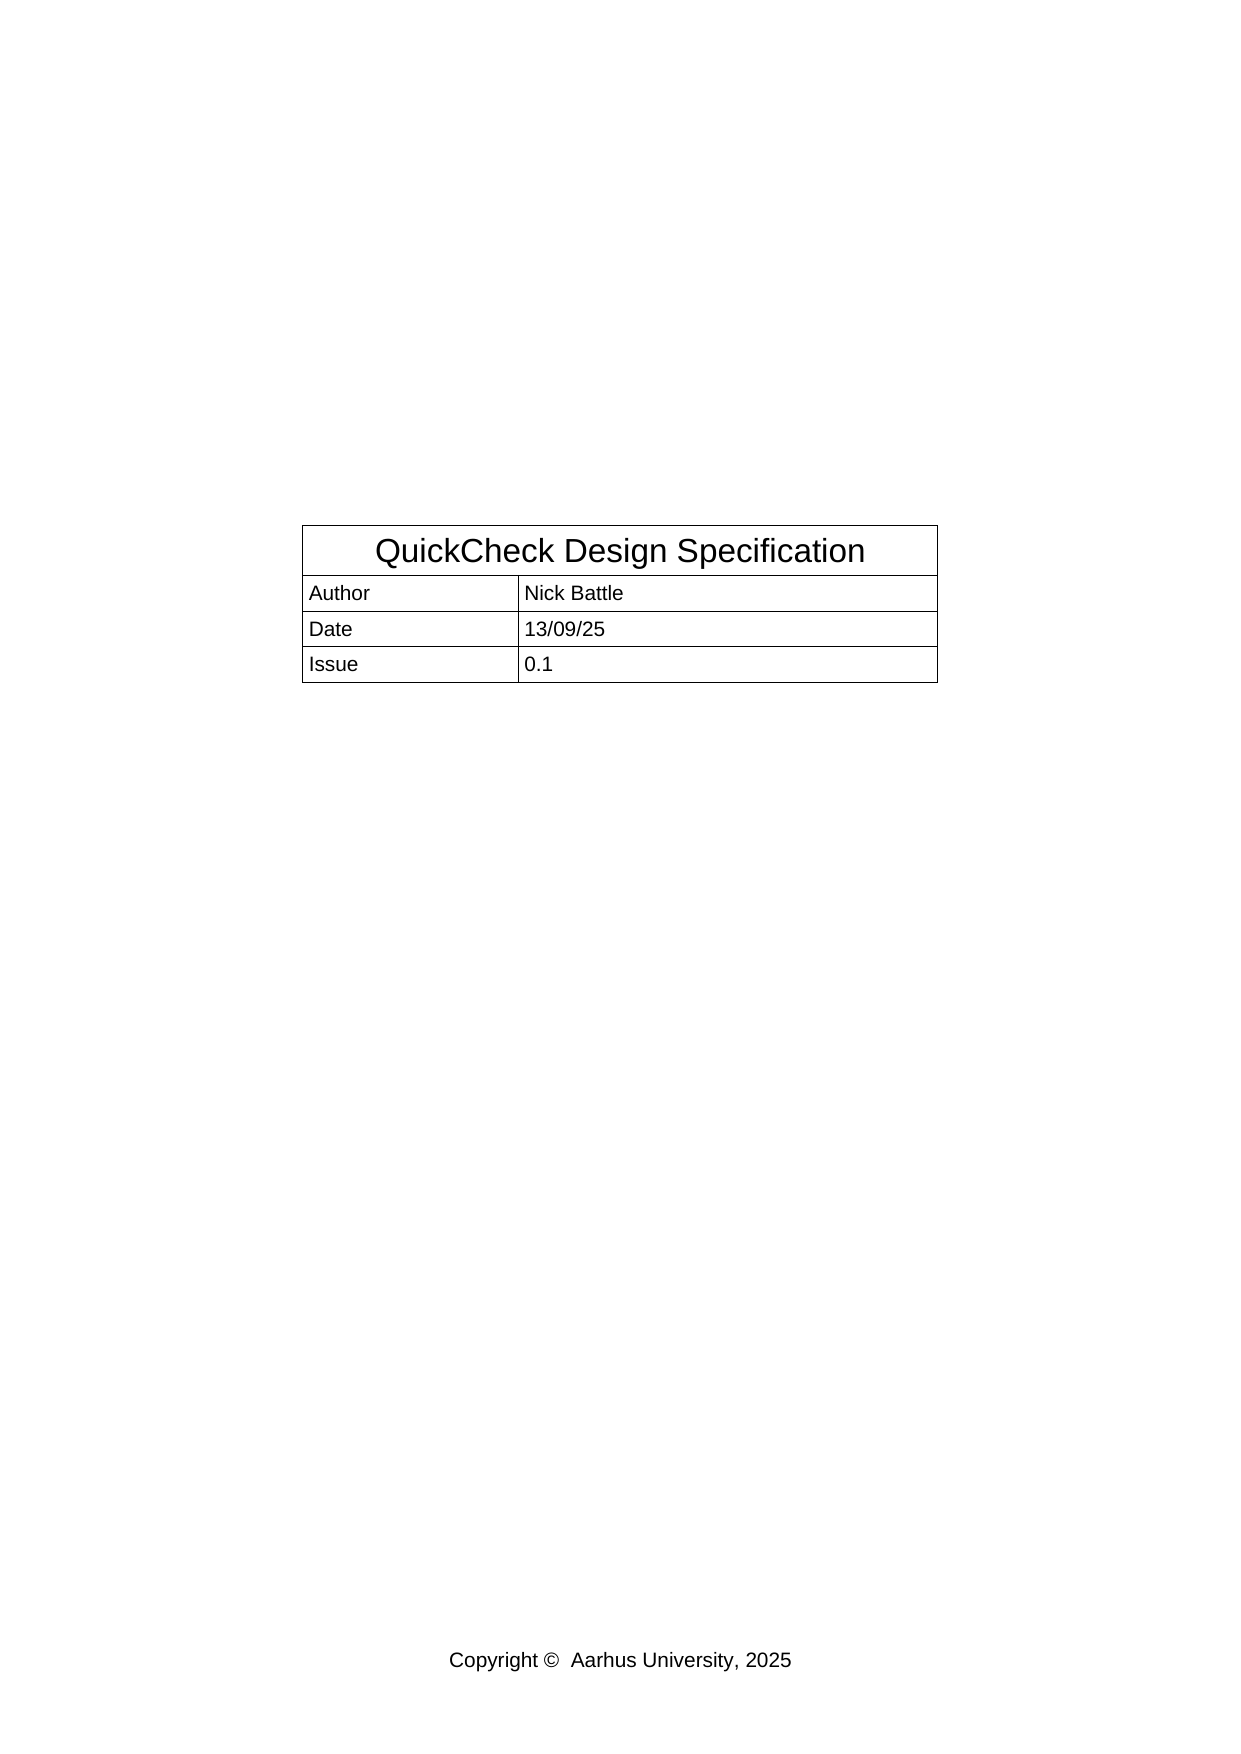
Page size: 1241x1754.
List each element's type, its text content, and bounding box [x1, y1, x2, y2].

table_cell Nick Battle [519, 576, 937, 611]
table_cell 13/09/25 [519, 612, 937, 646]
table_cell 0.1 [519, 647, 937, 682]
table_cell Author [303, 576, 518, 611]
table_cell Issue [303, 647, 518, 682]
table_header QuickCheck Design Specification [303, 526, 937, 575]
table_cell Date [303, 612, 518, 646]
